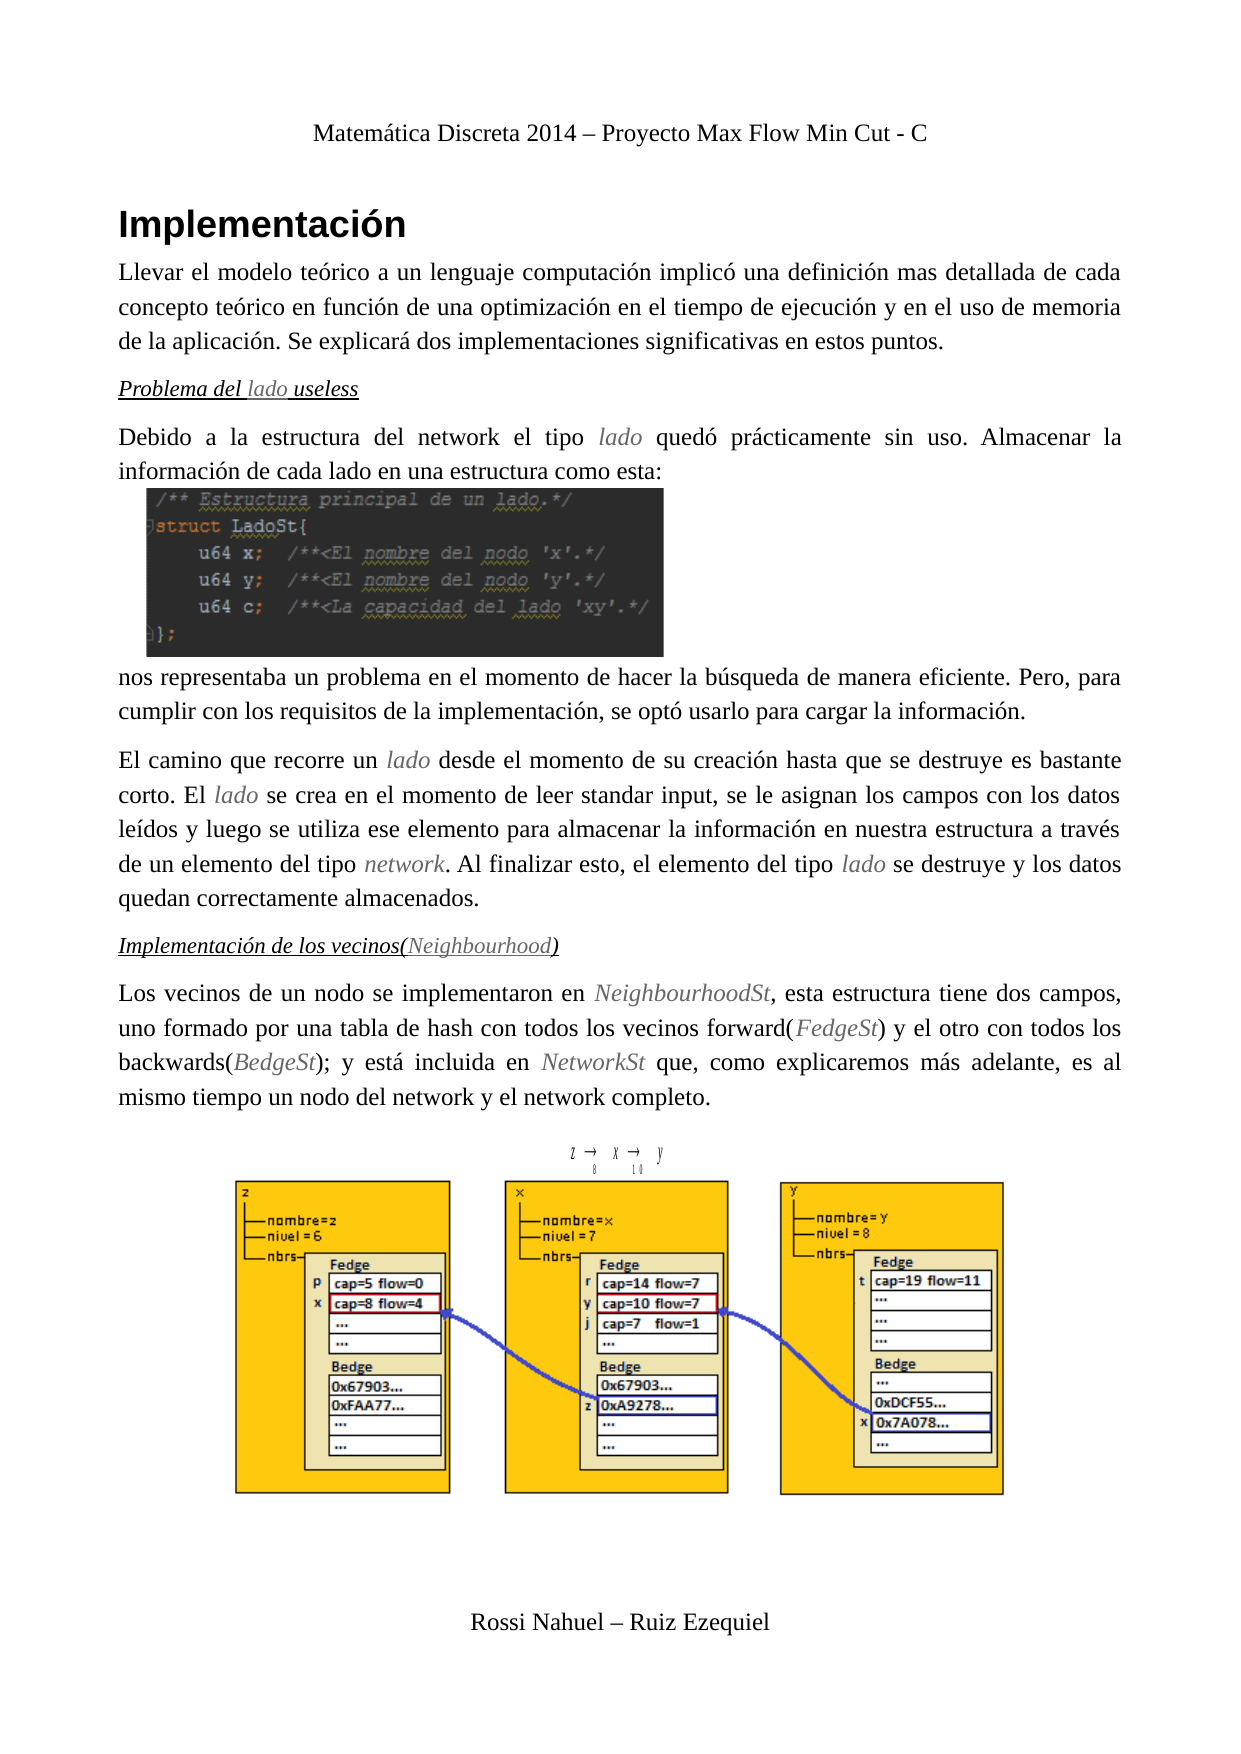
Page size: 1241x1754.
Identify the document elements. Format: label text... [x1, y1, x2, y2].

text nos representaba un problema en el momento de hacer la búsqueda de manera eficiente. Pero, para cumplir con los requisitos de la implementación, se optó usarlo para cargar la información. [118, 657, 1122, 725]
text Problema del lado useless [118, 376, 1122, 402]
text Los vecinos de un nodo se implementaron en NeighbourhoodSt, esta estructura tiene dos campos, uno formado por una tabla de hash con todos los vecinos forward(FedgeSt) y el otro con todos los backwards(BedgeSt); y está incluida en NetworkSt que, como explicaremos más adelante, es al mismo tiempo un nodo del network y el network completo. [118, 978, 1122, 1111]
text Debido a la estructura del network el tipo lado quedó prácticamente sin uso. Almacenar la información de cada lado en una estructura como esta: [118, 422, 1122, 485]
text Llevar el modelo teórico a un lenguaje computación implicó una definición mas detallada de cada concepto teórico en función de una optimización en el tiempo de ejecución y en el uso de memoria de la aplicación. Se explicará dos implementaciones significativas en estos puntos. [118, 257, 1122, 355]
text Implementación de los vecinos(Neighbourhood) [118, 932, 1122, 959]
picture [146, 488, 664, 657]
text El camino que recorre un lado desde el momento de su creación hasta que se destruye es bastante corto. El lado se crea en el momento de leer standar input, se le asignan los campos con los datos leídos y luego se utiliza ese elemento para almacenar la información en nuestra estructura a través de un elemento del tipo network. Al finalizar esto, el elemento del tipo lado se destruye y los datos quedan correctamente almacenados. [118, 745, 1122, 912]
subtitle Implementación [118, 201, 1122, 245]
picture [96, 1112, 1100, 1610]
